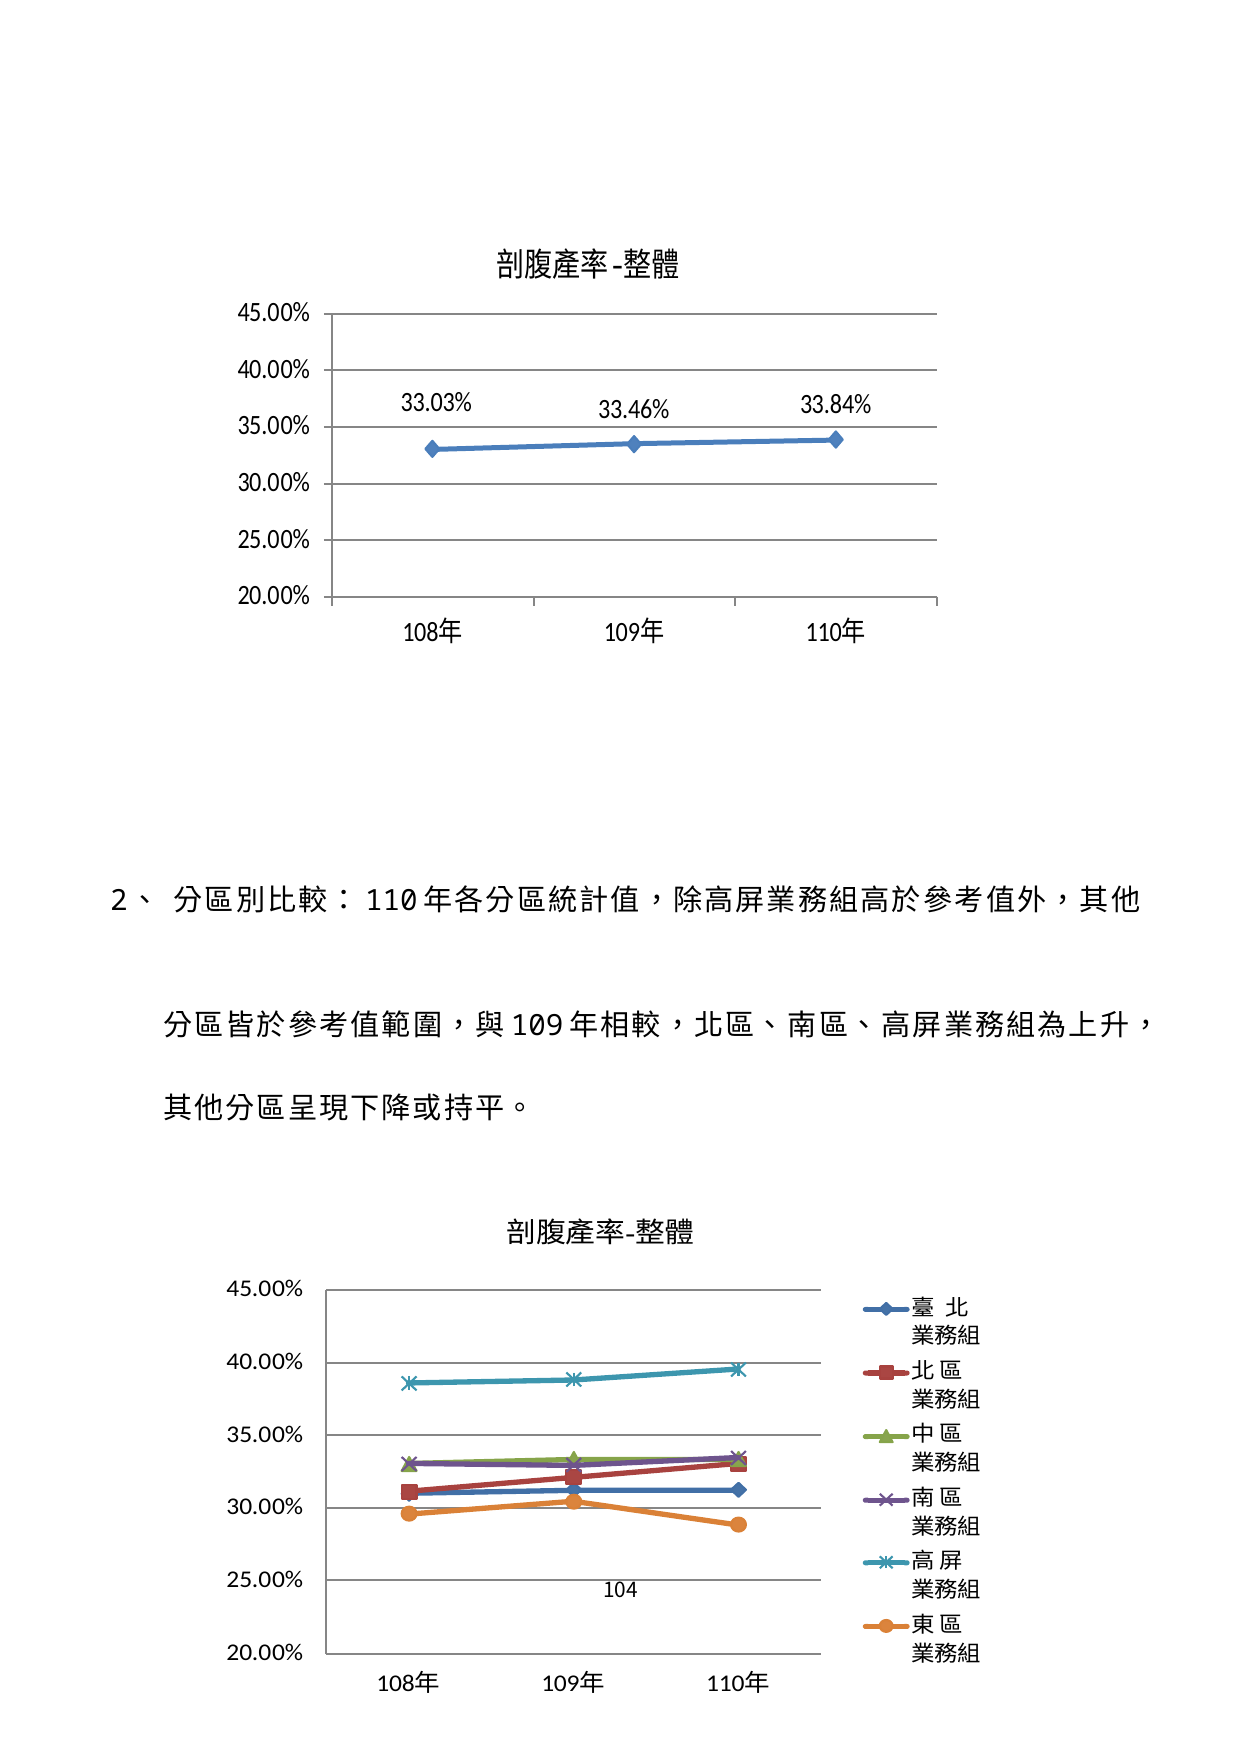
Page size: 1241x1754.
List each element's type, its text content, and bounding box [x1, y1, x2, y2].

list 分區別比較：110年各分區統計值，除高屏業務組高於參考值外，其他分區皆於參考值範圍，與109年相較，北區、南區、高屏業務組為上升，其他分區呈現下降或持平。 [99, 814, 1151, 1127]
